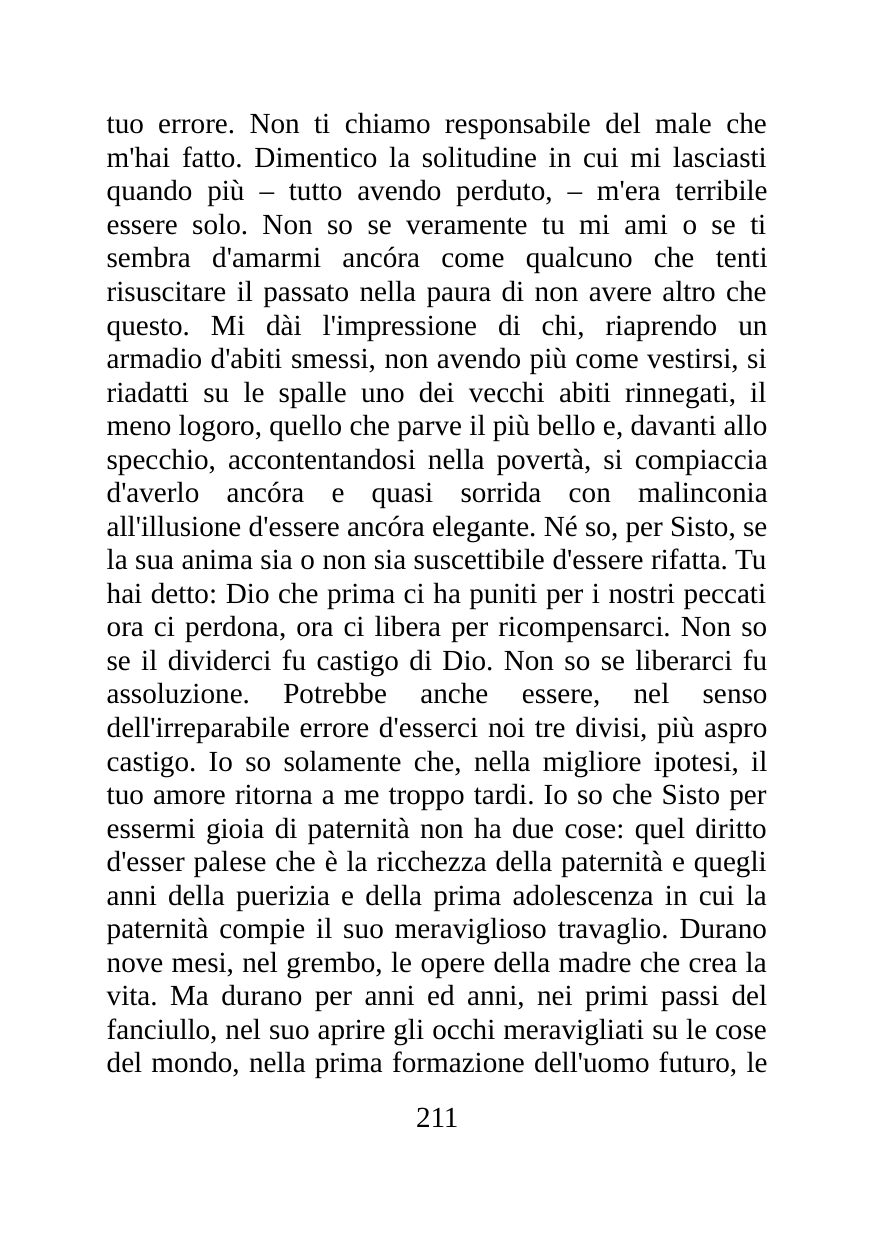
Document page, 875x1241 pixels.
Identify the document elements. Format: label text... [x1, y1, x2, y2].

text tuo errore. Non ti chiamo responsabile del male che m'hai fatto. Dimentico la solitudine in cui mi lasciasti quando più – tutto avendo perduto, – m'era terribile essere solo. Non so se veramente tu mi ami o se ti sembra d'amarmi ancóra come qualcuno che tenti risuscitare il passato nella paura di non avere altro che questo. Mi dài l'impressione di chi, riaprendo un armadio d'abiti smessi, non avendo più come vestirsi, si riadatti su le spalle uno dei vecchi abiti rinnegati, il meno logoro, quello che parve il più bello e, davanti allo specchio, accontentandosi nella povertà, si compiaccia d'averlo ancóra e quasi sorrida con malinconia all'illusione d'essere ancóra elegante. Né so, per Sisto, se la sua anima sia o non sia suscettibile d'essere rifatta. Tu hai detto: Dio che prima ci ha puniti per i nostri peccati ora ci perdona, ora ci libera per ricompensarci. Non so se il dividerci fu castigo di Dio. Non so se liberarci fu assoluzione. Potrebbe anche essere, nel senso dell'irreparabile errore d'esserci noi tre divisi, più aspro castigo. Io so solamente che, nella migliore ipotesi, il tuo amore ritorna a me troppo tardi. Io so che Sisto per essermi gioia di paternità non ha due cose: quel diritto d'esser palese che è la ricchezza della paternità e quegli anni della puerizia e della prima adolescenza in cui la paternità compie il suo meraviglioso travaglio. Durano nove mesi, nel grembo, le opere della madre che crea la vita. Ma durano per anni ed anni, nei primi passi del fanciullo, nel suo aprire gli occhi meravigliati su le cose del mondo, nella prima formazione dell'uomo futuro, le [106, 106, 768, 1079]
